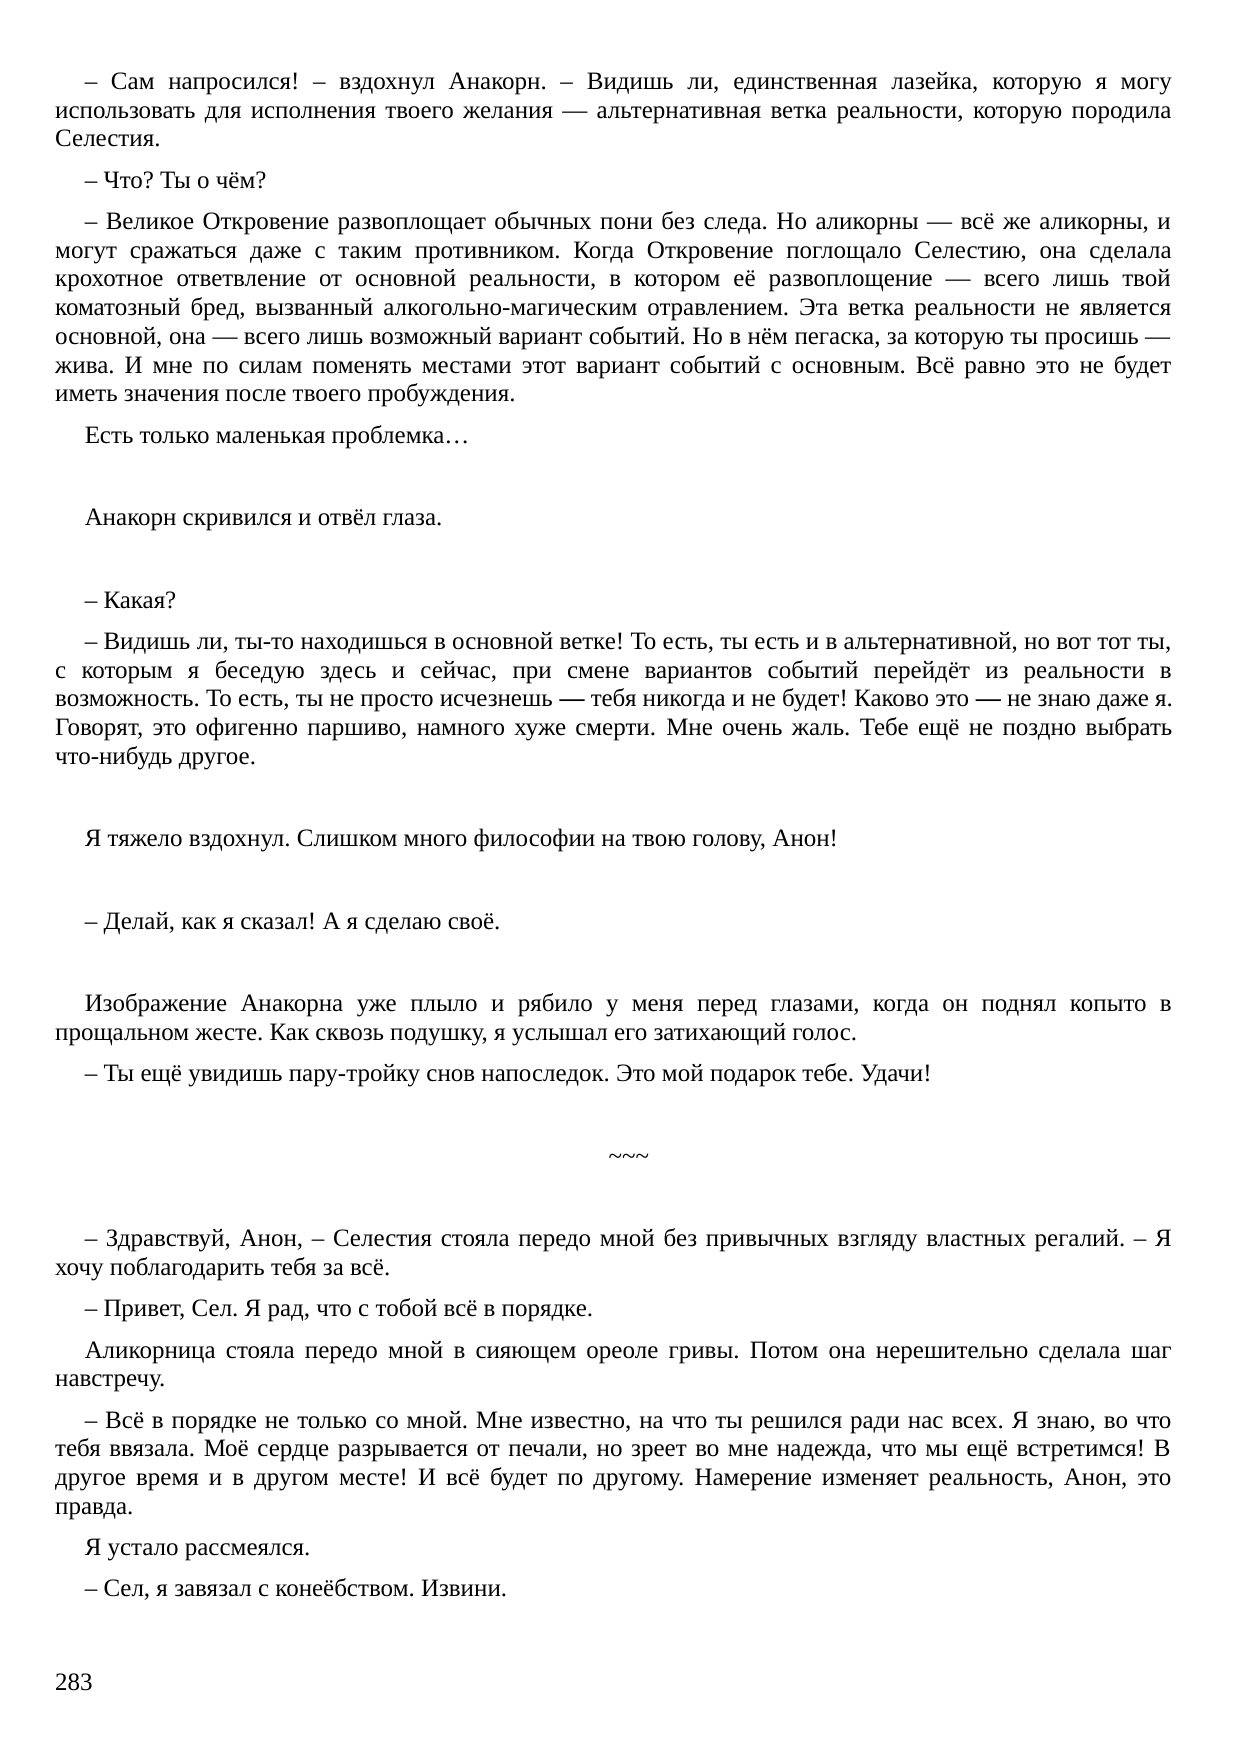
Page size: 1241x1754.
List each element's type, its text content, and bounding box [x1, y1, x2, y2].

text Есть только маленькая проблемка… [55, 420, 1173, 448]
text – Какая? [55, 585, 1173, 613]
text – Сам напросился! – вздохнул Анакорн. – Видишь ли, единственная лазейка, которую я могу использовать для исполнения твоего желания — альтернативная ветка реальности, которую породила Селестия. [55, 66, 1173, 152]
text – Сел, я завязал с конеёбством. Извини. [55, 1573, 1173, 1602]
text Анакорн скривился и отвёл глаза. [55, 502, 1173, 531]
text Я устало рассмеялся. [55, 1532, 1173, 1561]
text Я тяжело вздохнул. Слишком много философии на твою голову, Анон! [55, 823, 1173, 852]
text – Что? Ты о чём? [55, 165, 1173, 193]
text Аликорница стояла передо мной в сияющем ореоле гривы. Потом она нерешительно сделала шаг навстречу. [55, 1335, 1173, 1392]
text – Привет, Сел. Я рад, что с тобой всё в порядке. [55, 1293, 1173, 1322]
text ~~~ [55, 1141, 1173, 1170]
text Изображение Анакорна уже плыло и рябило у меня перед глазами, когда он поднял копыто в прощальном жесте. Как сквозь подушку, я услышал его затихающий голос. [55, 988, 1173, 1046]
text – Видишь ли, ты-то находишься в основной ветке! То есть, ты есть и в альтернативной, но вот тот ты, с которым я беседую здесь и сейчас, при смене вариантов событий перейдёт из реальности в возможность. То есть, ты не просто исчезнешь — тебя никогда и не будет! Каково это — не знаю даже я. Говорят, это офигенно паршиво, намного хуже смерти. Мне очень жаль. Тебе ещё не поздно выбрать что-нибудь другое. [55, 626, 1173, 770]
text – Ты ещё увидишь пару-тройку снов напоследок. Это мой подарок тебе. Удачи! [55, 1058, 1173, 1087]
text – Всё в порядке не только со мной. Мне известно, на что ты решился ради нас всех. Я знаю, во что тебя ввязала. Моё сердце разрывается от печали, но зреет во мне надежда, что мы ещё встретимся! В другое время и в другом месте! И всё будет по другому. Намерение изменяет реальность, Анон, это правда. [55, 1405, 1173, 1520]
text – Делай, как я сказал! А я сделаю своё. [55, 906, 1173, 935]
text – Здравствуй, Анон, – Селестия стояла передо мной без привычных взгляду властных регалий. – Я хочу поблагодарить тебя за всё. [55, 1223, 1173, 1281]
text – Великое Откровение развоплощает обычных пони без следа. Но аликорны — всё же аликорны, и могут сражаться даже с таким противником. Когда Откровение поглощало Селестию, она сделала крохотное ответвление от основной реальности, в котором её развоплощение — всего лишь твой коматозный бред, вызванный алкогольно-магическим отравлением. Эта ветка реальности не является основной, она — всего лишь возможный вариант событий. Но в нём пегаска, за которую ты просишь — жива. И мне по силам поменять местами этот вариант событий с основным. Всё равно это не будет иметь значения после твоего пробуждения. [55, 206, 1173, 407]
